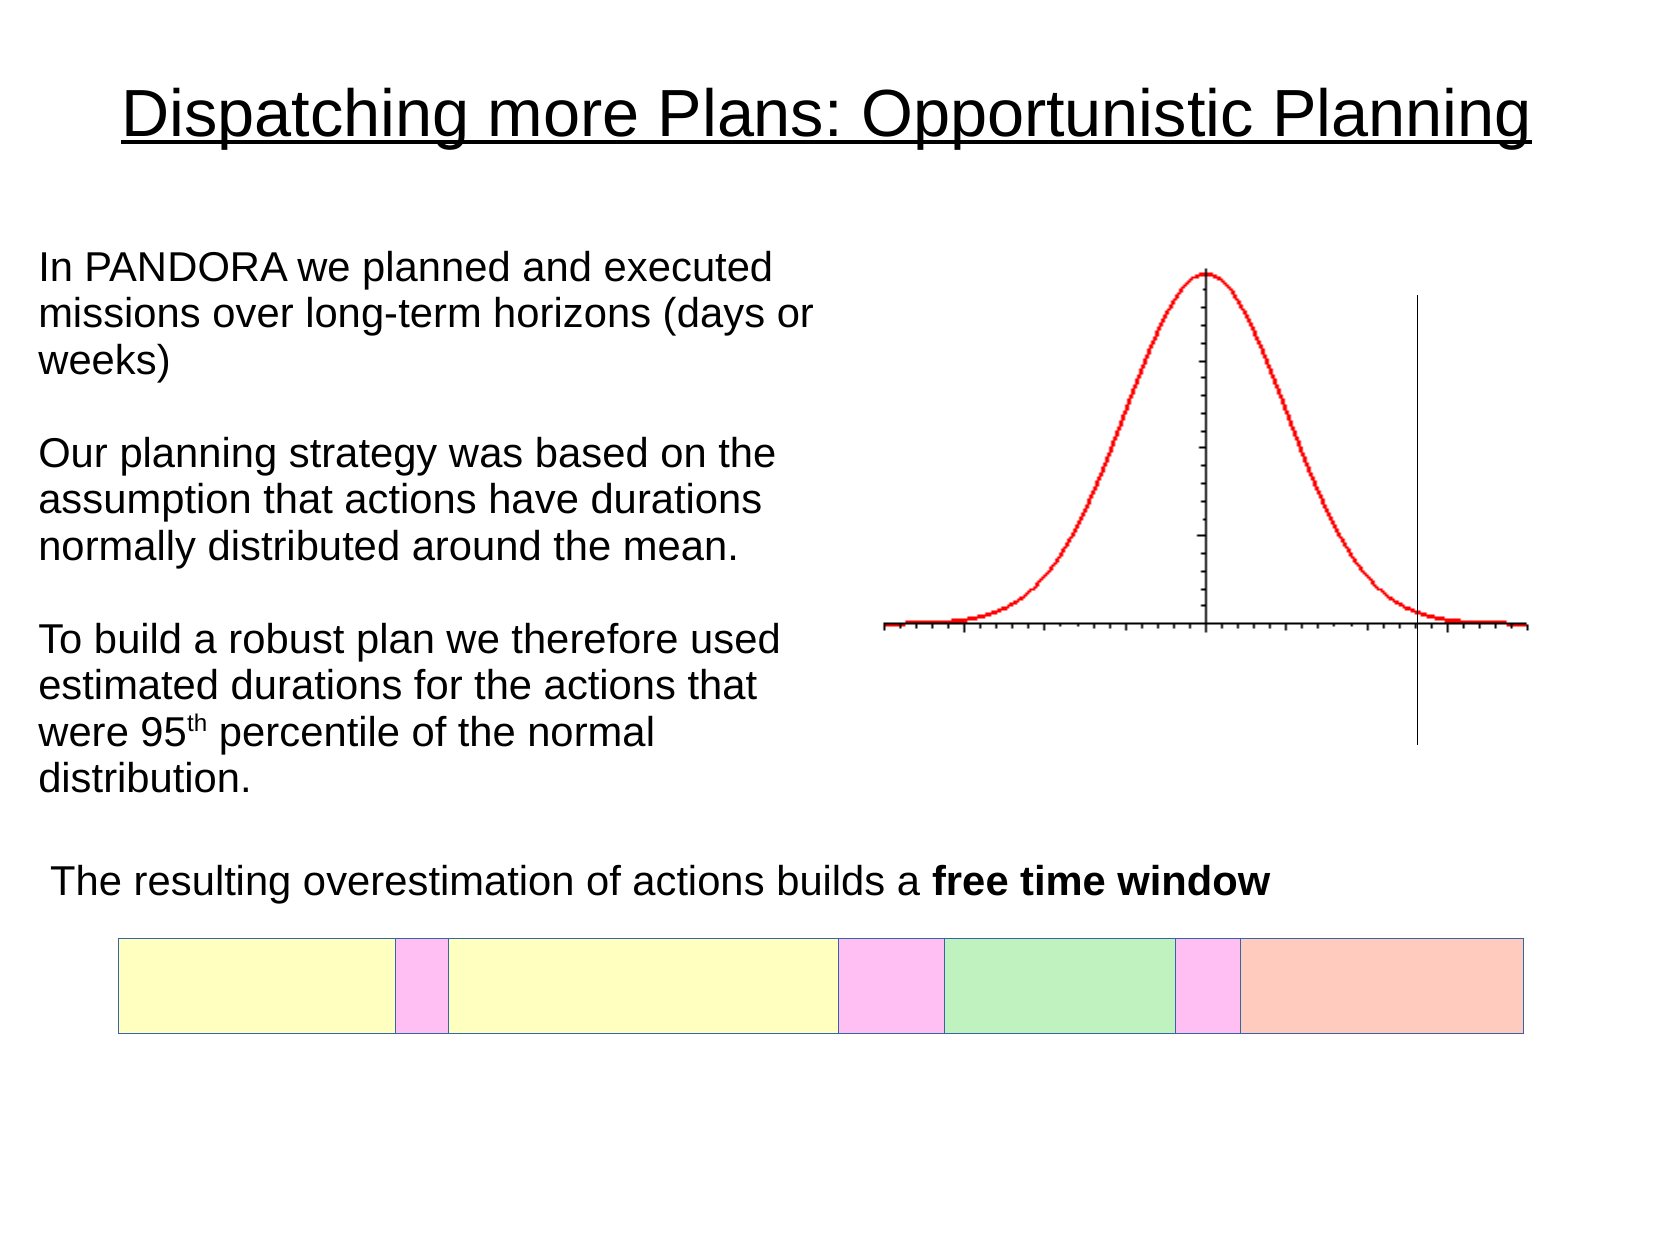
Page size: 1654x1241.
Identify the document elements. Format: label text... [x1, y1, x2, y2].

text_box [23, 826, 1619, 1123]
picture [826, 257, 1583, 686]
text_box In PANDORA we planned and executed missions over long-term horizons (days or weeks) Our planning strategy was based on the assumption that actions have durations normally distributed around the mean. To build a robust plan we therefore used estimated durations for the actions that were 95th percentile of the normal distribution. [23, 236, 863, 826]
text_box The resulting overestimation of actions builds a free time window [35, 850, 1619, 1054]
title Dispatching more Plans: Opportunistic Planning [82, 49, 1571, 178]
